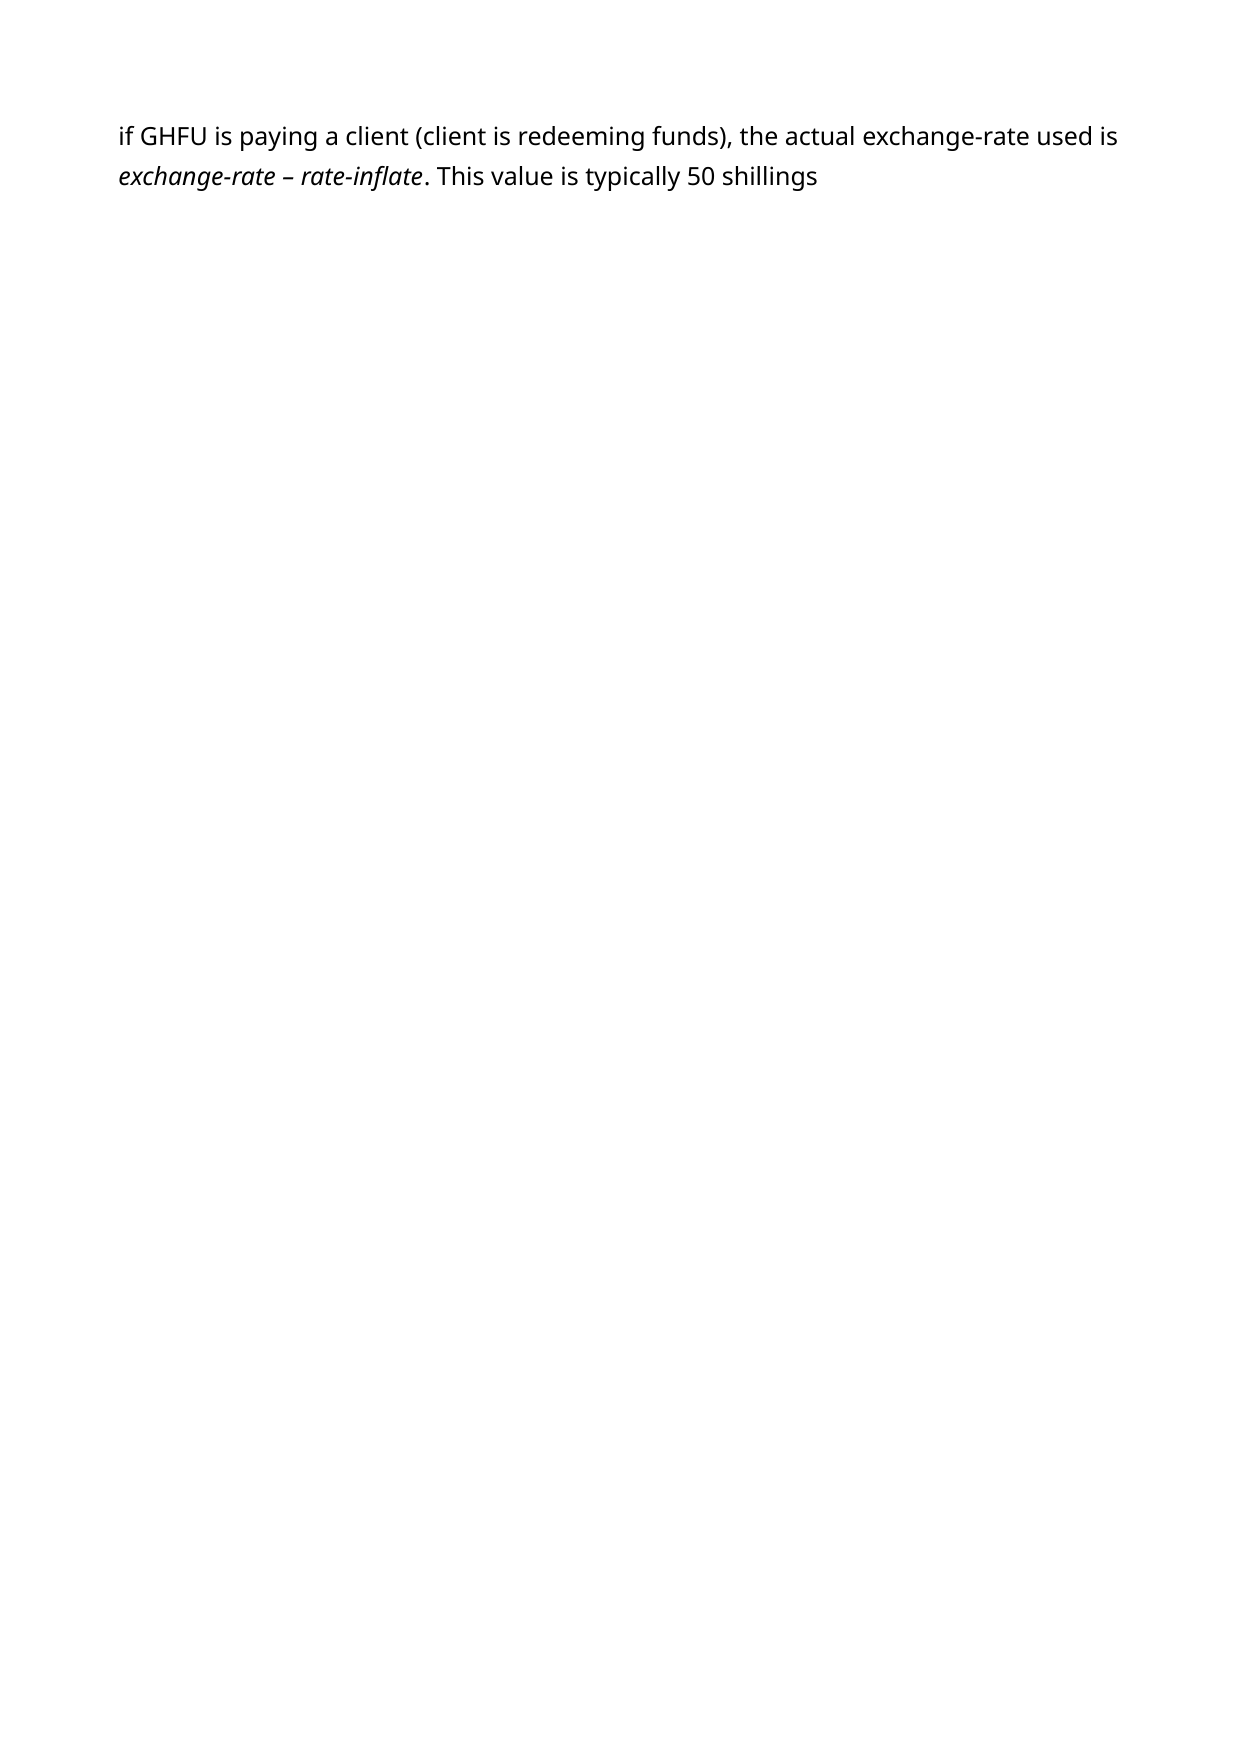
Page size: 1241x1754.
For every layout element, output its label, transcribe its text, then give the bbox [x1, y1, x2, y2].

text if GHFU is paying a client (client is redeeming funds), the actual exchange-rate used is exchange-rate – rate-inflate. This value is typically 50 shillings [118, 118, 1122, 193]
